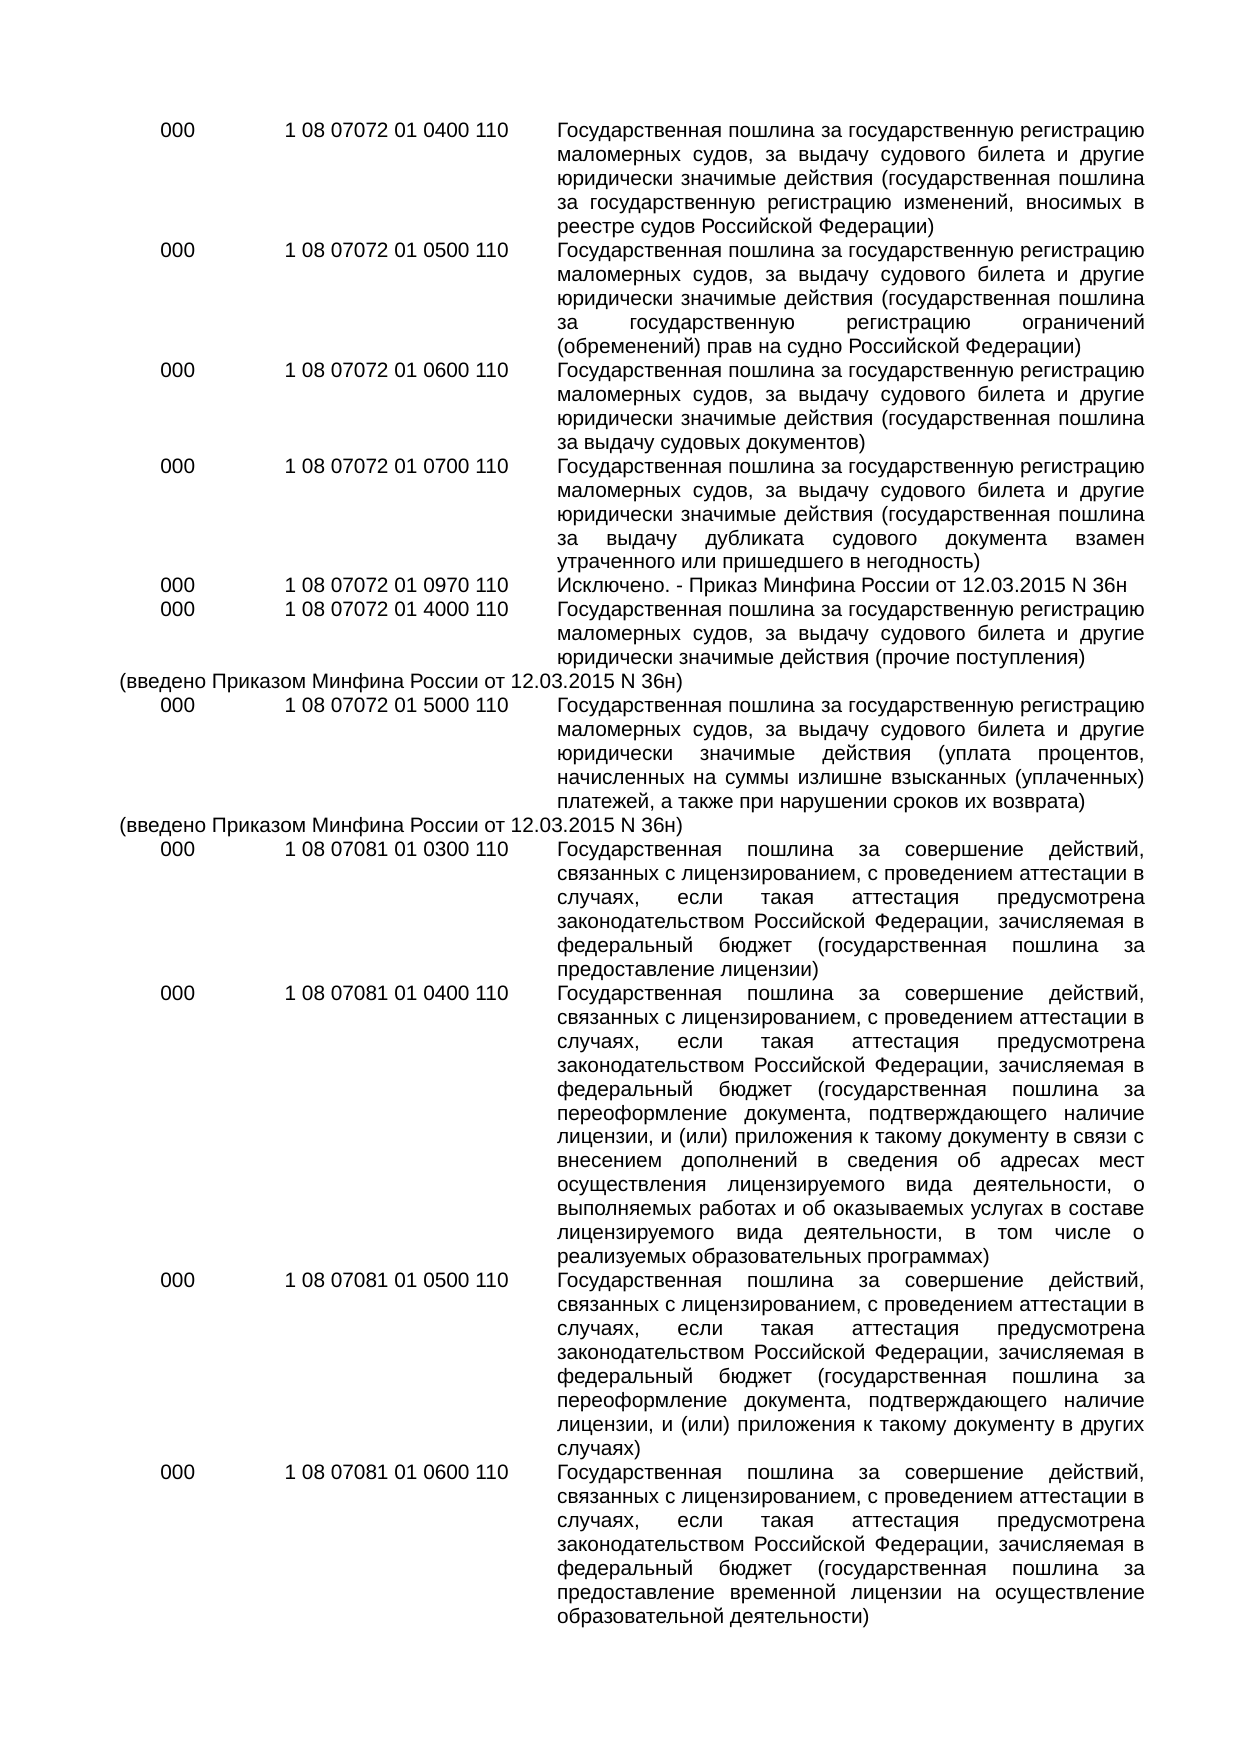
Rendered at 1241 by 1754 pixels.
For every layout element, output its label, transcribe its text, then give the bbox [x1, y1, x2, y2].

table_cell 1 08 07072 01 0600 110 [237, 358, 556, 453]
table_cell 000 [118, 238, 237, 358]
table_cell (введено Приказом Минфина России от 12.03.2015 N 36н) [118, 669, 1146, 693]
table_cell 1 08 07072 01 0970 110 [237, 573, 556, 597]
table_cell Государственная пошлина за государственную регистрацию маломерных судов, за выдачу судового билета и другие юридически значимые действия (государственная пошлина за государственную регистрацию ограничений (обременений) прав на судно Российской Федерации) [556, 238, 1146, 358]
table_cell 1 08 07072 01 0400 110 [237, 118, 556, 238]
table_cell 000 [118, 1460, 237, 1627]
table_cell 1 08 07081 01 0500 110 [237, 1268, 556, 1460]
table_cell 1 08 07072 01 0500 110 [237, 238, 556, 358]
table_cell Государственная пошлина за совершение действий, связанных с лицензированием, с проведением аттестации в случаях, если такая аттестация предусмотрена законодательством Российской Федерации, зачисляемая в федеральный бюджет (государственная пошлина за переоформление документа, подтверждающего наличие лицензии, и (или) приложения к такому документу в других случаях) [556, 1268, 1146, 1460]
table_cell 000 [118, 454, 237, 573]
table_cell Государственная пошлина за государственную регистрацию маломерных судов, за выдачу судового билета и другие юридически значимые действия (прочие поступления) [556, 597, 1146, 669]
table_cell 000 [118, 358, 237, 453]
table_cell Государственная пошлина за государственную регистрацию маломерных судов, за выдачу судового билета и другие юридически значимые действия (уплата процентов, начисленных на суммы излишне взысканных (уплаченных) платежей, а также при нарушении сроков их возврата) [556, 693, 1146, 813]
table_cell 000 [118, 1268, 237, 1460]
table_cell 000 [118, 837, 237, 981]
table_cell Государственная пошлина за государственную регистрацию маломерных судов, за выдачу судового билета и другие юридически значимые действия (государственная пошлина за выдачу дубликата судового документа взамен утраченного или пришедшего в негодность) [556, 454, 1146, 573]
table_cell (введено Приказом Минфина России от 12.03.2015 N 36н) [118, 813, 1146, 837]
table_cell Исключено. - Приказ Минфина России от 12.03.2015 N 36н [556, 573, 1146, 597]
table_cell 1 08 07081 01 0300 110 [237, 837, 556, 981]
table_cell 000 [118, 981, 237, 1268]
table_cell 1 08 07072 01 4000 110 [237, 597, 556, 669]
table_cell Государственная пошлина за совершение действий, связанных с лицензированием, с проведением аттестации в случаях, если такая аттестация предусмотрена законодательством Российской Федерации, зачисляемая в федеральный бюджет (государственная пошлина за переоформление документа, подтверждающего наличие лицензии, и (или) приложения к такому документу в связи с внесением дополнений в сведения об адресах мест осуществления лицензируемого вида деятельности, о выполняемых работах и об оказываемых услугах в составе лицензируемого вида деятельности, в том числе о реализуемых образовательных программах) [556, 981, 1146, 1268]
table_cell 000 [118, 693, 237, 813]
table_cell 1 08 07081 01 0400 110 [237, 981, 556, 1268]
table_cell 000 [118, 573, 237, 597]
table_cell 1 08 07081 01 0600 110 [237, 1460, 556, 1627]
table_cell Государственная пошлина за совершение действий, связанных с лицензированием, с проведением аттестации в случаях, если такая аттестация предусмотрена законодательством Российской Федерации, зачисляемая в федеральный бюджет (государственная пошлина за предоставление лицензии) [556, 837, 1146, 981]
table_cell 000 [118, 597, 237, 669]
table_cell 1 08 07072 01 0700 110 [237, 454, 556, 573]
table_cell Государственная пошлина за совершение действий, связанных с лицензированием, с проведением аттестации в случаях, если такая аттестация предусмотрена законодательством Российской Федерации, зачисляемая в федеральный бюджет (государственная пошлина за предоставление временной лицензии на осуществление образовательной деятельности) [556, 1460, 1146, 1627]
table_cell 1 08 07072 01 5000 110 [237, 693, 556, 813]
table_cell Государственная пошлина за государственную регистрацию маломерных судов, за выдачу судового билета и другие юридически значимые действия (государственная пошлина за выдачу судовых документов) [556, 358, 1146, 453]
table_cell 000 [118, 118, 237, 238]
table_cell Государственная пошлина за государственную регистрацию маломерных судов, за выдачу судового билета и другие юридически значимые действия (государственная пошлина за государственную регистрацию изменений, вносимых в реестре судов Российской Федерации) [556, 118, 1146, 238]
